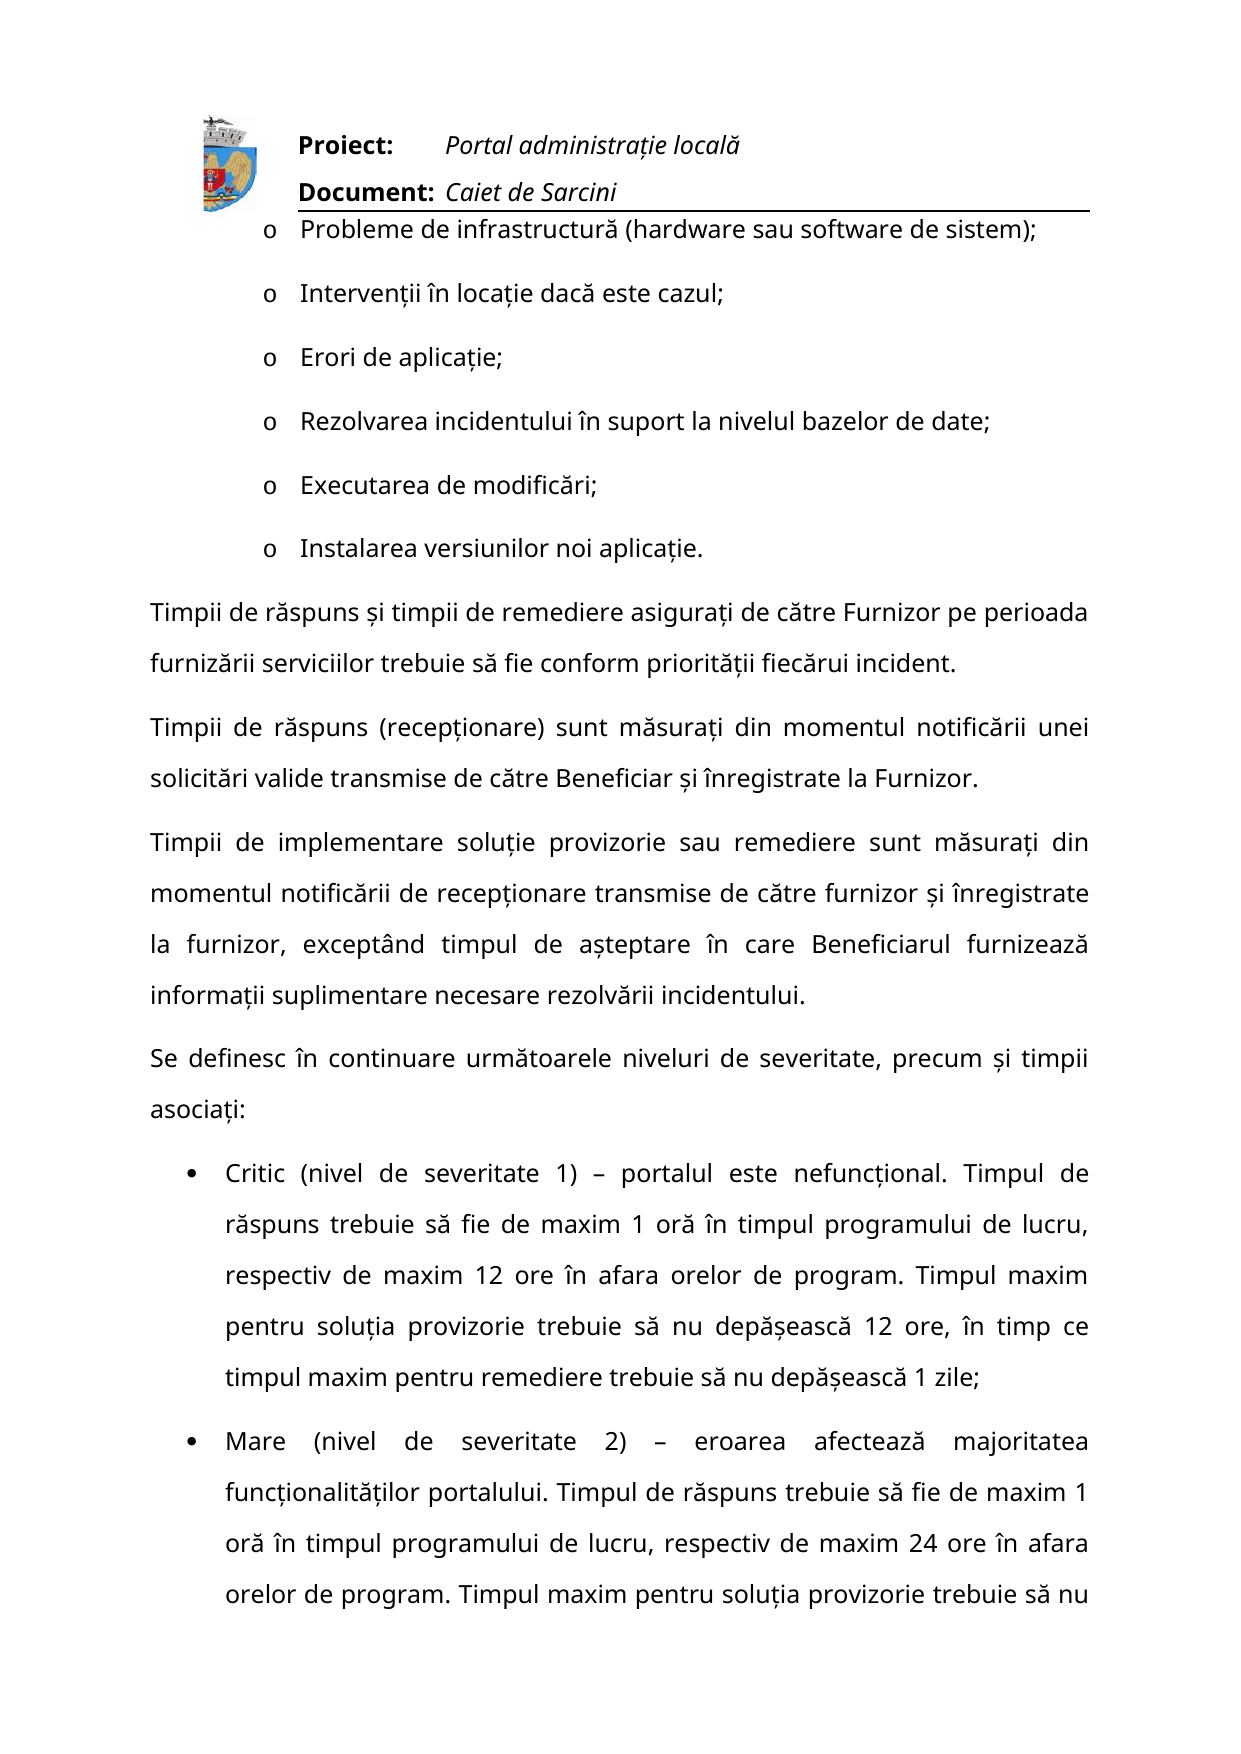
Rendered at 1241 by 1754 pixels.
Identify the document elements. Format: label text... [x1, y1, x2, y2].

list Instalarea versiunilor noi aplicație. [262, 531, 1090, 565]
text Timpii de răspuns (recepționare) sunt măsurați din momentul notificării unei solicitări valide transmise de către Beneficiar și înregistrate la Furnizor. [150, 709, 1090, 795]
list Probleme de infrastructură (hardware sau software de sistem); [262, 212, 1090, 246]
list Erori de aplicație; [262, 339, 1090, 374]
list Executarea de modificări; [262, 467, 1090, 502]
text Timpii de răspuns și timpii de remediere asigurați de către Furnizor pe perioada furnizării serviciilor trebuie să fie conform priorității fiecărui incident. [150, 595, 1090, 680]
list Intervenții în locație dacă este cazul; [262, 276, 1090, 310]
text Se definesc în continuare următoarele niveluri de severitate, precum și timpii asociați: [150, 1041, 1090, 1126]
text Timpii de implementare soluție provizorie sau remediere sunt măsurați din momentul notificării de recepționare transmise de către furnizor și înregistrate la furnizor, exceptând timpul de așteptare în care Beneficiarul furnizează informații suplimentare necesare rezolvării incidentului. [150, 824, 1090, 1011]
list Critic (nivel de severitate 1) – portalul este nefuncțional. Timpul de răspuns trebuie să fie de maxim 1 oră în timpul programului de lucru, respectiv de maxim 12 ore în afara orelor de program. Timpul maxim pentru soluția provizorie trebuie să nu depășească 12 ore, în timp ce timpul maxim pentru remediere trebuie să nu depășească 1 zile; [187, 1155, 1090, 1394]
list Mare (nivel de severitate 2) – eroarea afectează majoritatea funcționalităților portalului. Timpul de răspuns trebuie să fie de maxim 1 oră în timpul programului de lucru, respectiv de maxim 24 ore în afara orelor de program. Timpul maxim pentru soluția provizorie trebuie să nu [187, 1423, 1090, 1610]
list Rezolvarea incidentului în suport la nivelul bazelor de date; [262, 403, 1090, 438]
